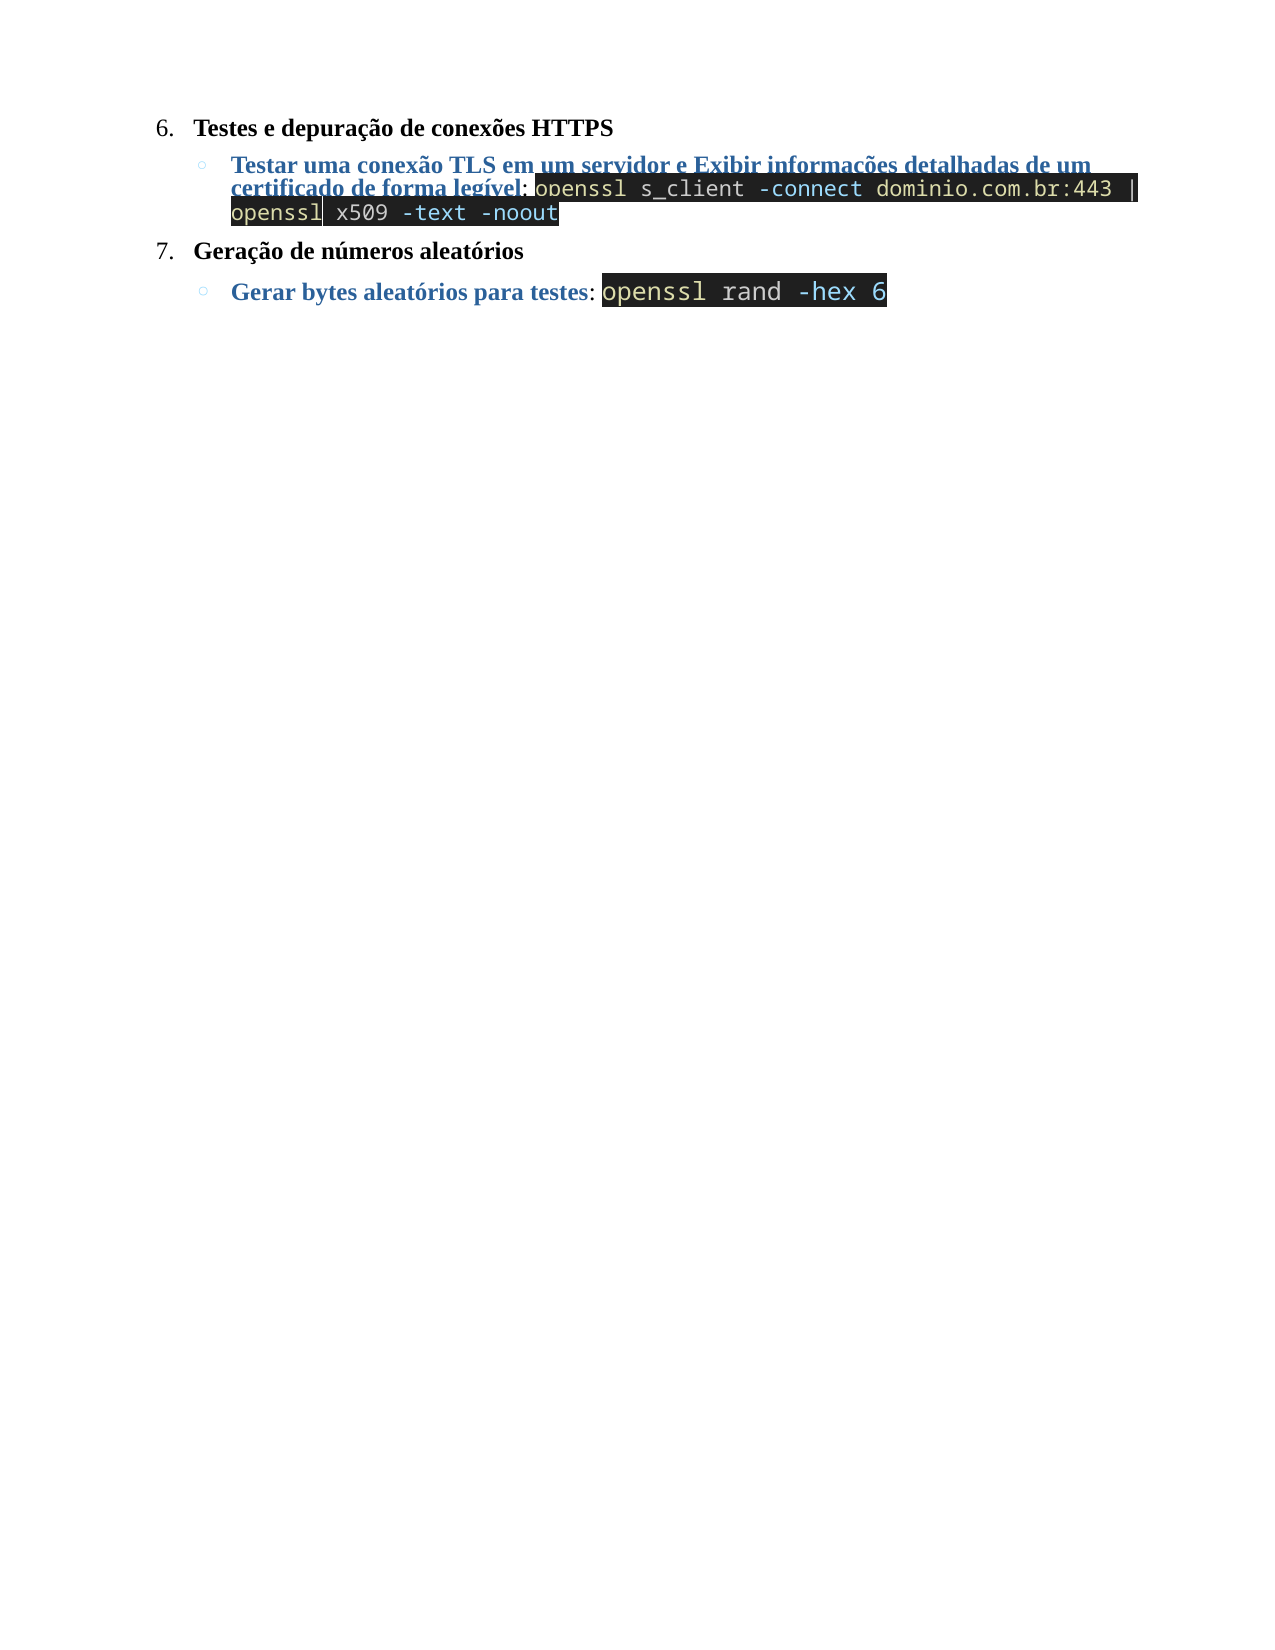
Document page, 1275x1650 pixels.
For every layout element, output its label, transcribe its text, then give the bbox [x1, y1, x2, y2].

list Testes e depuração de conexões HTTPS [156, 118, 1157, 141]
list Testar uma conexão TLS em um servidor e Exibir informações detalhadas de um certificado de forma legível: openssl s_client -connect dominio.com.br:443 | openssl x509 -text -noout [193, 156, 1157, 226]
list Gerar bytes aleatórios para testes: openssl rand -hex 6 [193, 278, 1157, 306]
list Geração de números aleatórios [156, 241, 1157, 264]
